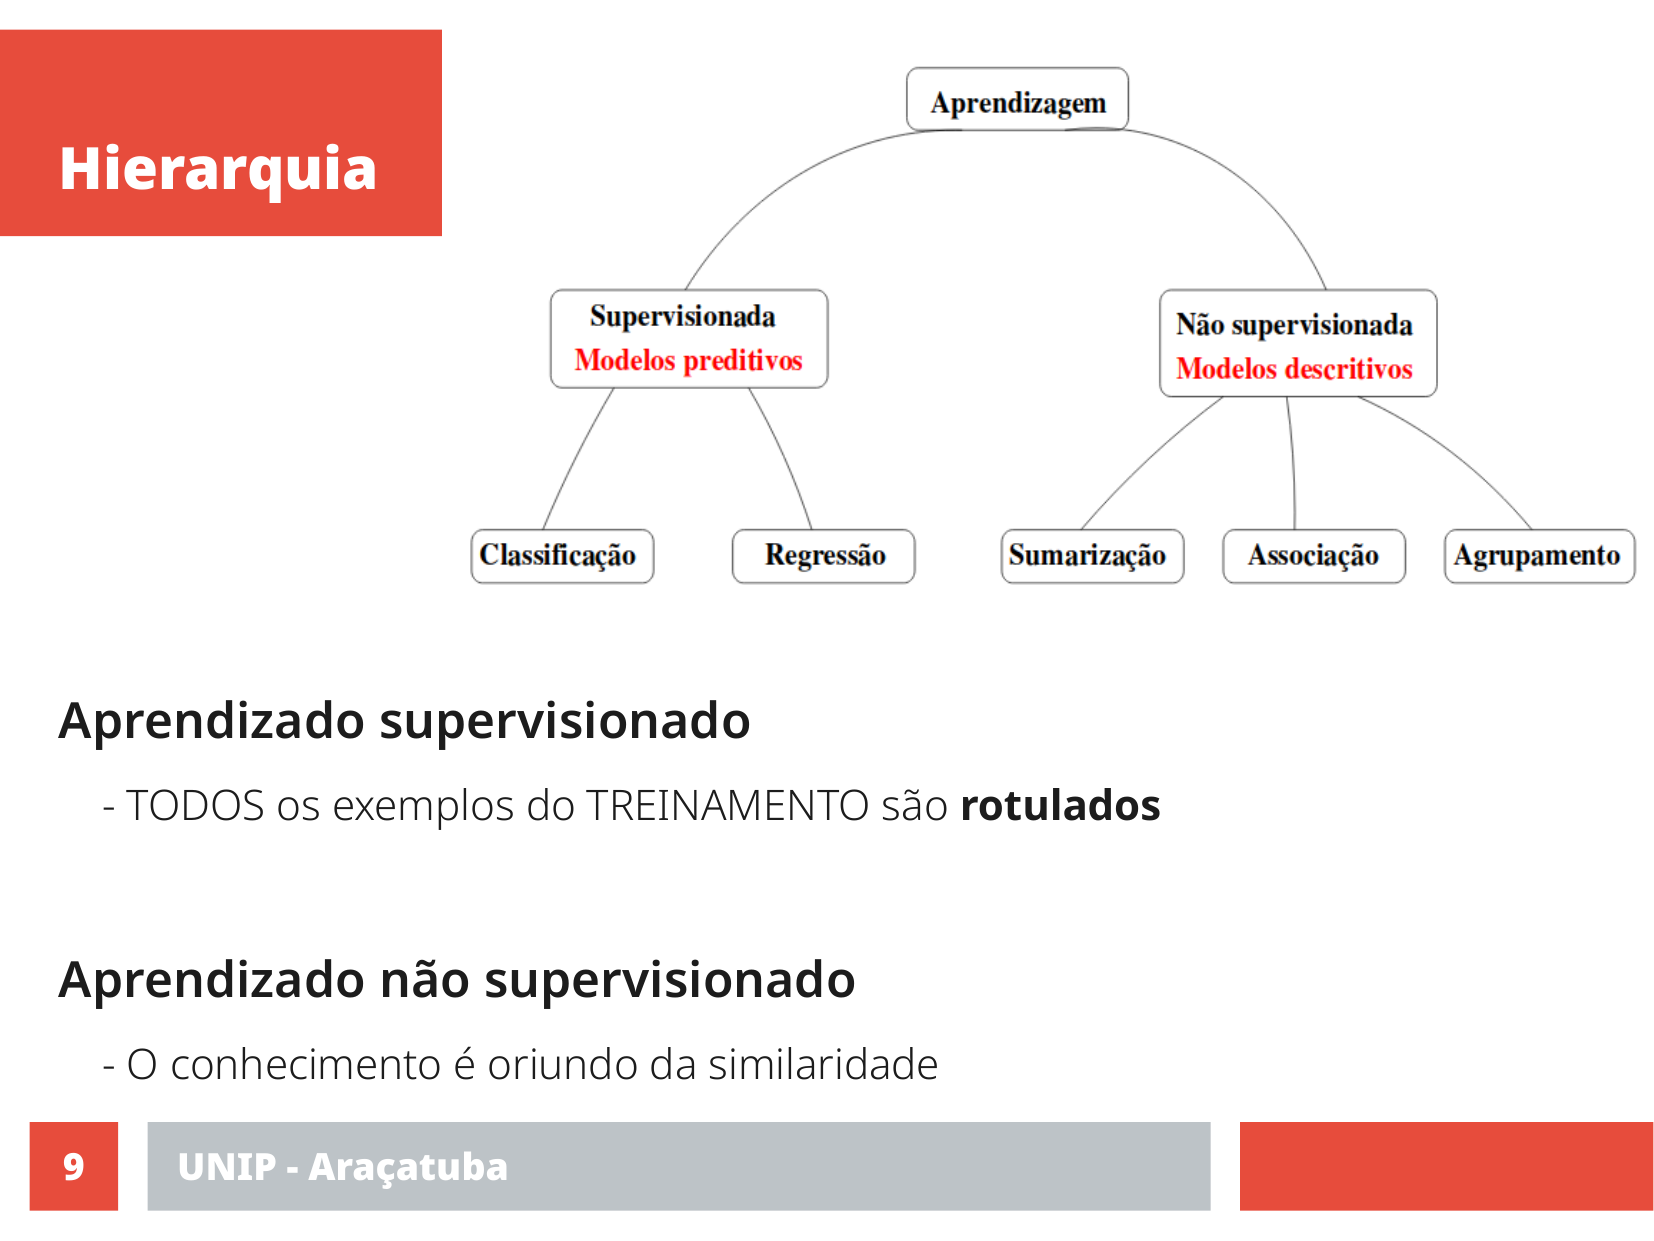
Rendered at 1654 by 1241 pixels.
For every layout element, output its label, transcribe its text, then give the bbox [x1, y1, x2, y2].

picture [442, 27, 1654, 636]
title Hierarquia [59, 59, 442, 207]
list Aprendizado supervisionado - TODOS os exemplos do TREINAMENTO são rotulados Aprendizado não supervisionado - O conhecimento é oriundo da similaridade [59, 324, 1565, 1093]
